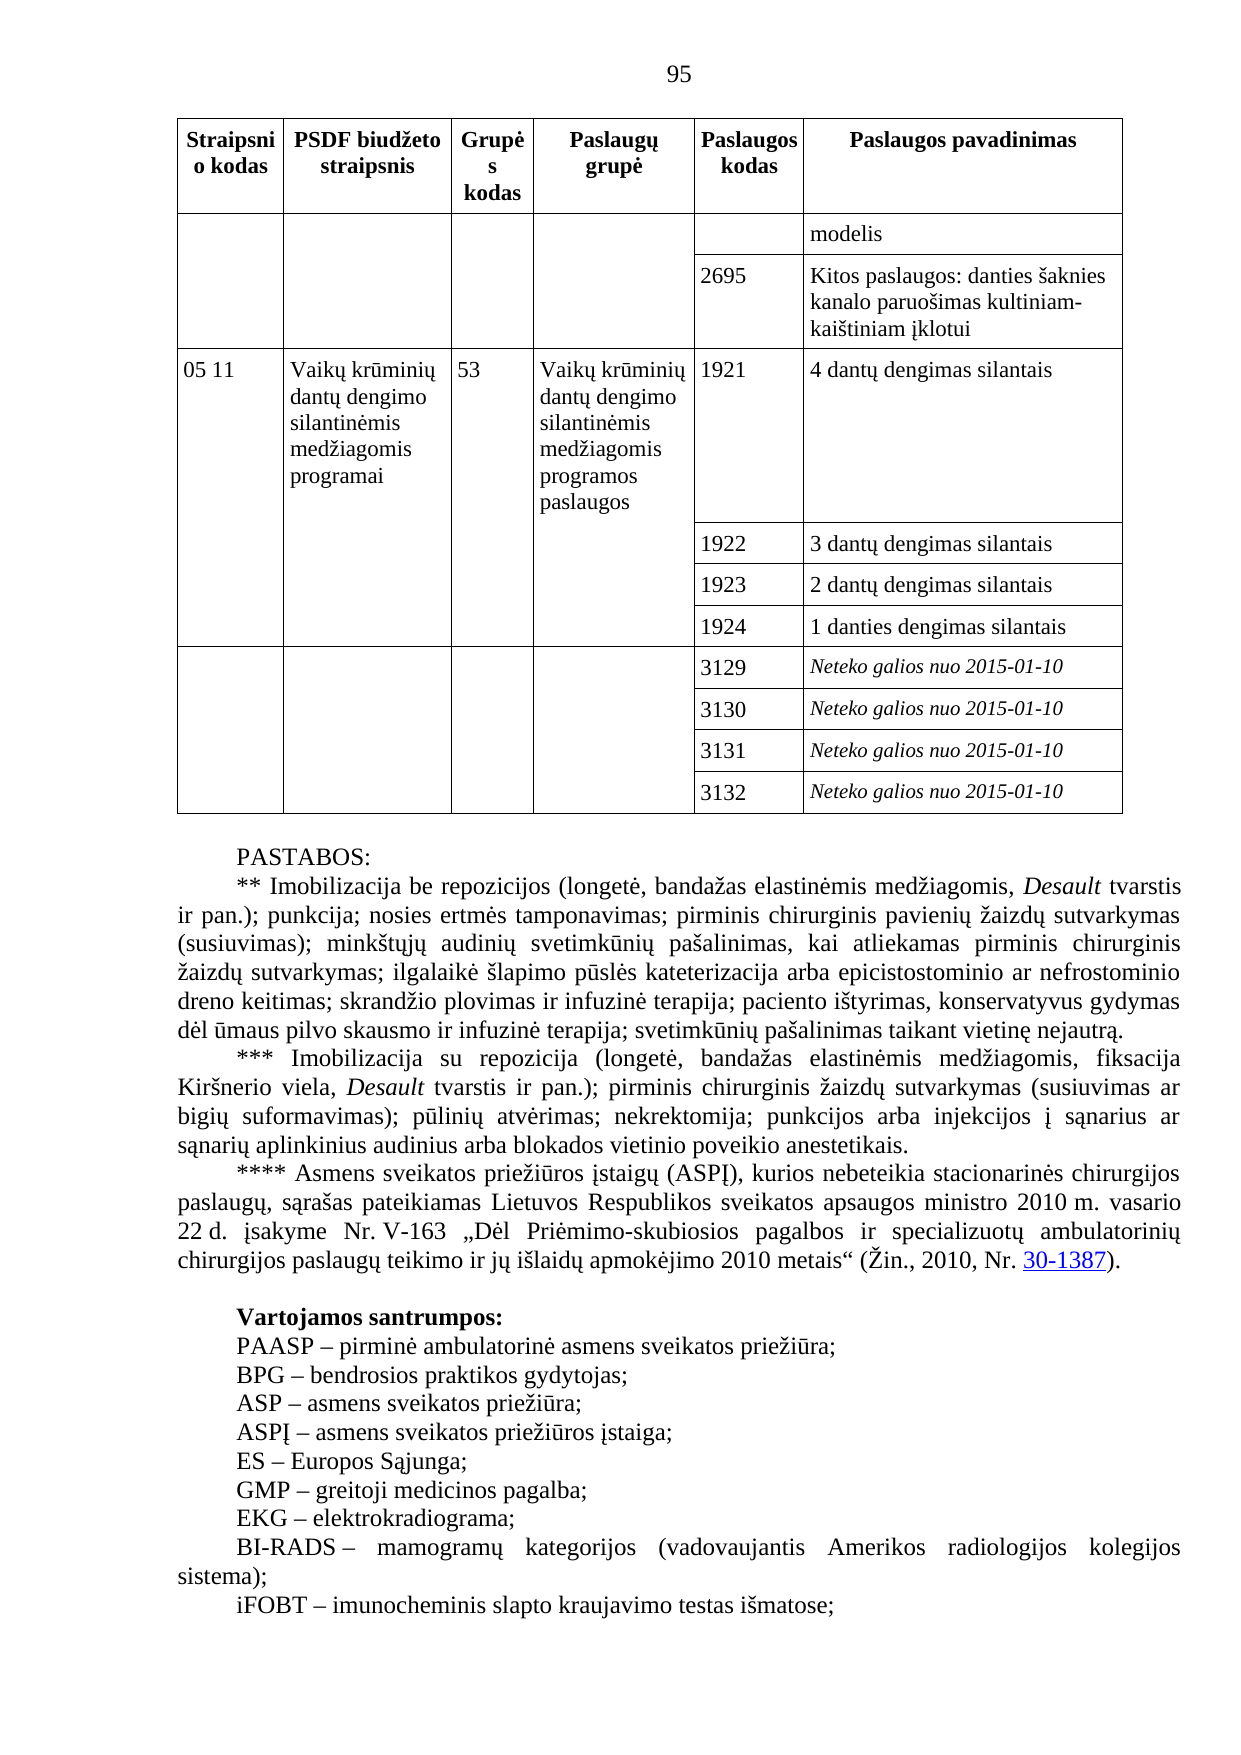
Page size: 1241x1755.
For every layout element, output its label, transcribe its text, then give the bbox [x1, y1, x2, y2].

table_cell [534, 771, 694, 812]
table_cell Vaikų krūminių dantų dengimo silantinėmis medžiagomis programai [284, 349, 451, 522]
table_cell 05 11 [178, 349, 283, 522]
table_cell 1924 [695, 606, 803, 646]
table_header Grupės kodas [452, 119, 533, 212]
table_cell 1923 [695, 564, 803, 605]
table_cell [452, 647, 533, 688]
table_cell [534, 254, 694, 348]
table_header Paslaugų grupė [534, 119, 694, 212]
table_cell [452, 254, 533, 348]
table_cell [452, 522, 533, 563]
table_cell [695, 214, 803, 254]
table_cell [452, 771, 533, 812]
text BI-RADS – mamogramų kategorijos (vadovaujantis Amerikos radiologijos kolegijos sistema); [177, 1532, 1181, 1590]
table_cell [284, 647, 451, 812]
text ASPĮ – asmens sveikatos priežiūros įstaiga; [177, 1417, 1181, 1446]
table_cell [178, 729, 283, 771]
table_cell 1 danties dengimas silantais [804, 606, 1122, 646]
text BPG – bendrosios praktikos gydytojas; [177, 1360, 1181, 1388]
table_cell Neteko galios nuo 2015-01-10 [804, 730, 1122, 771]
table_cell modelis [804, 214, 1122, 254]
table_cell 53 [452, 349, 533, 522]
table_cell 2 dantų dengimas silantais [804, 564, 1122, 605]
text ES – Europos Sąjunga; [177, 1446, 1181, 1475]
table_cell 2695 [695, 255, 803, 348]
table_cell [178, 605, 283, 646]
table_cell [284, 214, 451, 254]
table_cell [452, 563, 533, 605]
text *** Imobilizacija su repozicija (longetė, bandažas elastinėmis medžiagomis, fiksacija Kiršnerio viela, Desault tvarstis ir pan.); pirminis chirurginis žaizdų sutvarkymas (susiuvimas ar bigių suformavimas); pūlinių atvėrimas; nekrektomija; punkcijos arba injekcijos į sąnarius ar sąnarių aplinkinius audinius arba blokados vietinio poveikio anestetikais. [177, 1043, 1181, 1158]
text EKG – elektrokradiograma; [177, 1503, 1181, 1532]
table_cell [284, 254, 451, 348]
text ** Imobilizacija be repozicijos (longetė, bandažas elastinėmis medžiagomis, Desault tvarstis ir pan.); punkcija; nosies ertmės tamponavimas; pirminis chirurginis pavienių žaizdų sutvarkymas (susiuvimas); minkštųjų audinių svetimkūnių pašalinimas, kai atliekamas pirminis chirurginis žaizdų sutvarkymas; ilgalaikė šlapimo pūslės kateterizacija arba epicistostominio ar nefrostominio dreno keitimas; skrandžio plovimas ir infuzinė terapija; paciento ištyrimas, konservatyvus gydymas dėl ūmaus pilvo skausmo ir infuzinė terapija; svetimkūnių pašalinimas taikant vietinę nejautrą. [177, 871, 1181, 1043]
table_cell [178, 522, 283, 563]
table_cell Neteko galios nuo 2015-01-10 [804, 689, 1122, 729]
table_header Paslaugos kodas [695, 119, 803, 212]
table_cell [178, 647, 283, 688]
text Vartojamos santrumpos: [177, 1302, 1181, 1331]
text GMP – greitoji medicinos pagalba; [177, 1475, 1181, 1503]
table_cell Vaikų krūminių dantų dengimo silantinėmis medžiagomis programos paslaugos [534, 349, 694, 522]
table_cell 4 dantų dengimas silantais [804, 349, 1122, 522]
table_cell [534, 563, 694, 605]
text ASP – asmens sveikatos priežiūra; [177, 1388, 1181, 1417]
table_cell [284, 563, 451, 605]
table_cell [178, 771, 283, 812]
table_cell 1922 [695, 523, 803, 563]
text iFOBT – imunocheminis slapto kraujavimo testas išmatose; [177, 1590, 1181, 1618]
text PASTABOS: [177, 842, 1181, 871]
table_cell [534, 647, 694, 771]
table_cell [178, 254, 283, 348]
table_header PSDF biudžeto straipsnis [284, 119, 451, 212]
table_cell Neteko galios nuo 2015-01-10 [804, 772, 1122, 812]
table_cell [534, 522, 694, 563]
table_cell 1921 [695, 349, 803, 522]
table_cell [284, 522, 451, 563]
table_cell 3 dantų dengimas silantais [804, 523, 1122, 563]
table_header Paslaugos pavadinimas [804, 119, 1122, 212]
table_cell [534, 605, 694, 646]
table_cell [452, 214, 533, 254]
table_cell [284, 605, 451, 646]
table_cell Neteko galios nuo 2015-01-10 [804, 647, 1122, 688]
table_cell 3131 [695, 730, 803, 771]
table_cell [178, 214, 283, 254]
table_cell 3130 [695, 689, 803, 729]
table_cell [534, 214, 694, 254]
table_header Straipsnio kodas [178, 119, 283, 212]
table_cell Kitos paslaugos: danties šaknies kanalo paruošimas kultiniam-kaištiniam įklotui [804, 255, 1122, 348]
table_cell [452, 729, 533, 771]
table_cell [452, 605, 533, 646]
text PAASP – pirminė ambulatorinė asmens sveikatos priežiūra; [177, 1331, 1181, 1360]
table_cell 3129 [695, 647, 803, 688]
table_cell [452, 688, 533, 729]
table_cell [178, 688, 283, 729]
text **** Asmens sveikatos priežiūros įstaigų (ASPĮ), kurios nebeteikia stacionarinės chirurgijos paslaugų, sąrašas pateikiamas Lietuvos Respublikos sveikatos apsaugos ministro 2010 m. vasario 22 d. įsakyme Nr. V-163 „Dėl Priėmimo-skubiosios pagalbos ir specializuotų ambulatorinių chirurgijos paslaugų teikimo ir jų išlaidų apmokėjimo 2010 metais“ (Žin., 2010, Nr. 30-1387). [177, 1158, 1181, 1273]
table_cell 3132 [695, 772, 803, 812]
table_cell [178, 563, 283, 605]
